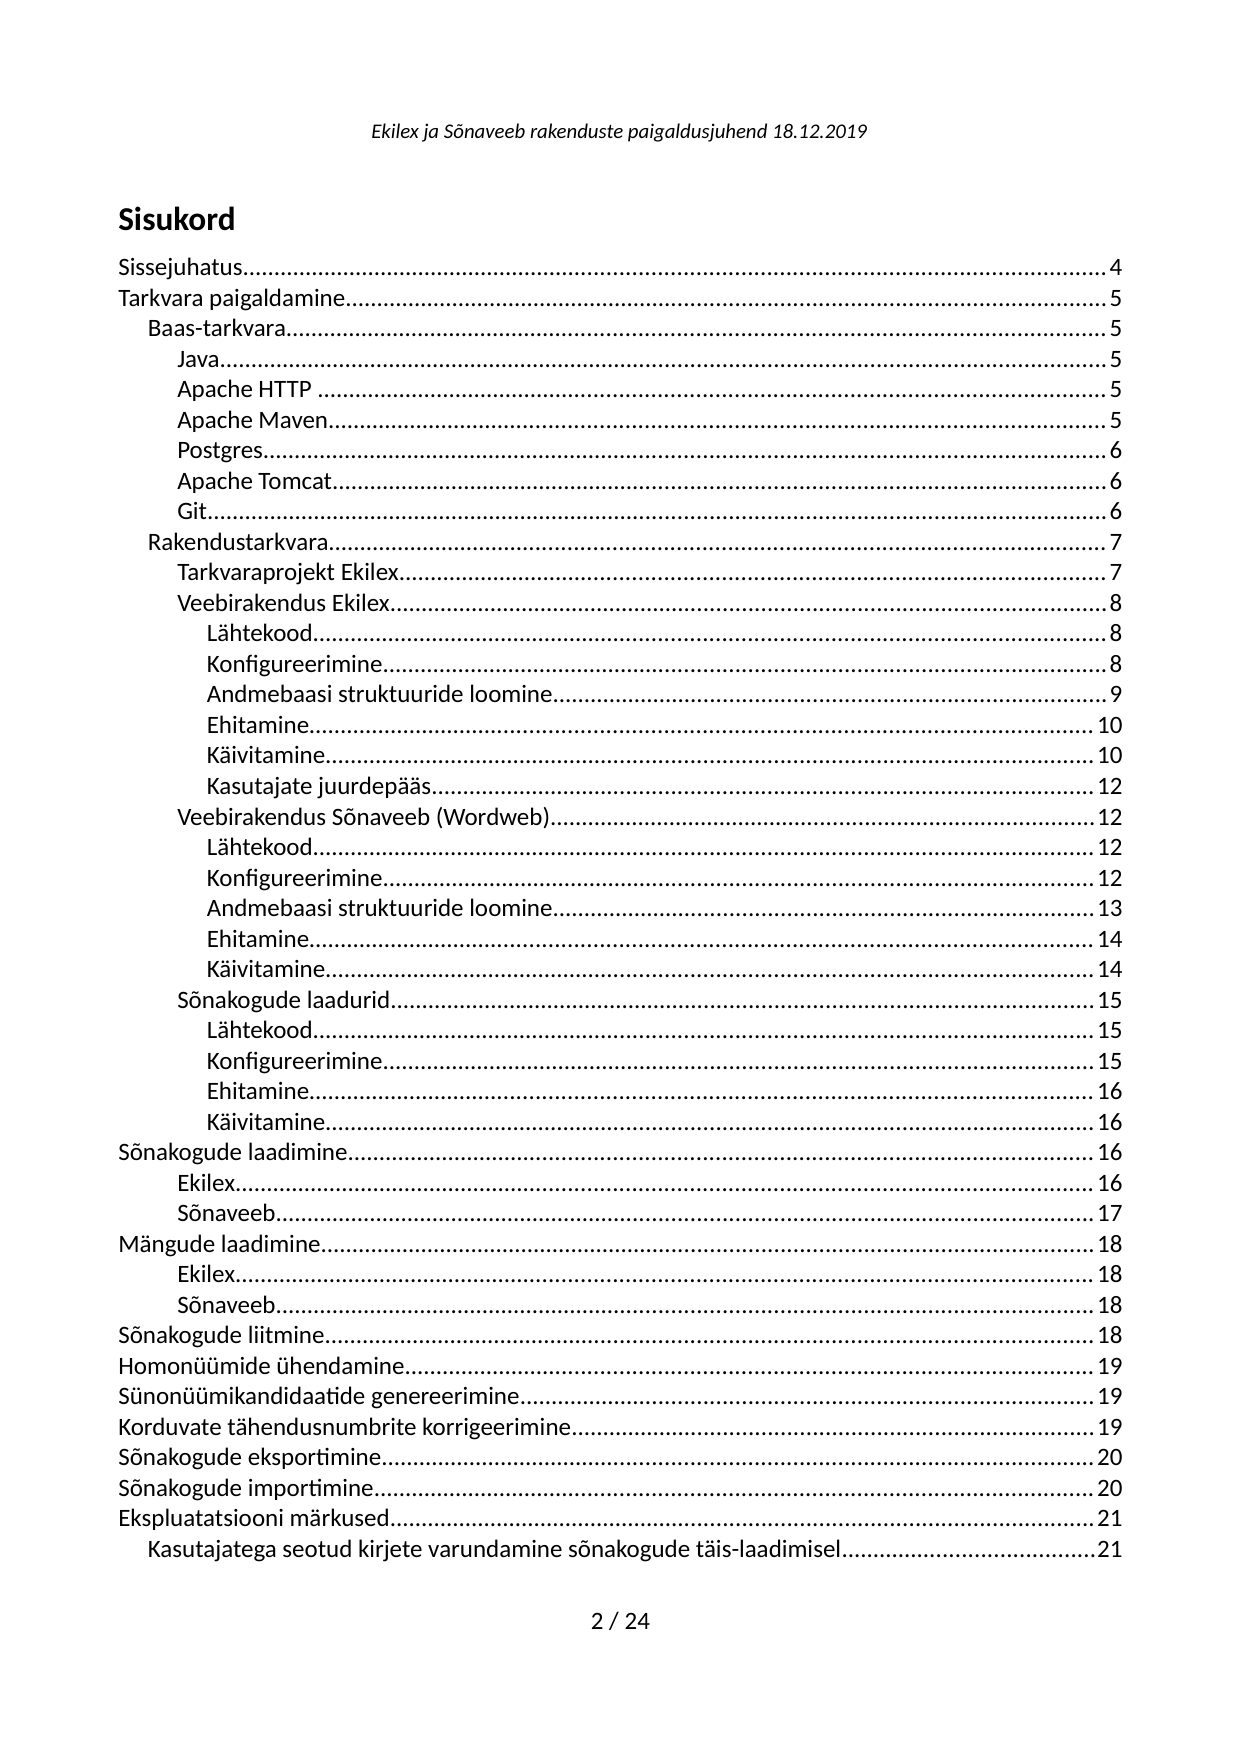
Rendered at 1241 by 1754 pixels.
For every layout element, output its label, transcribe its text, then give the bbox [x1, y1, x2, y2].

text Konfigureerimine 15 [207, 1045, 1122, 1075]
subtitle Sisukord [118, 198, 1122, 239]
text Sõnakogude liitmine 18 [118, 1319, 1122, 1350]
text Mängude laadimine 18 [118, 1228, 1122, 1258]
text Ekilex 18 [177, 1258, 1122, 1289]
text Apache Tomcat 6 [177, 465, 1122, 495]
text Veebirakendus Ekilex 8 [177, 587, 1122, 617]
text Korduvate tähendusnumbrite korrigeerimine 19 [118, 1411, 1122, 1442]
text Sõnakogude laadimine 16 [118, 1136, 1122, 1167]
text Veebirakendus Sõnaveeb (Wordweb) 12 [177, 801, 1122, 831]
text Ehitamine 10 [207, 709, 1122, 739]
text Sõnakogude laadurid 15 [177, 984, 1122, 1014]
text Sõnakogude importimine 20 [118, 1472, 1122, 1503]
text Baas-tarkvara 5 [148, 312, 1122, 343]
text Postgres 6 [177, 434, 1122, 465]
text Ehitamine 16 [207, 1075, 1122, 1106]
text Sõnakogude eksportimine 20 [118, 1442, 1122, 1472]
text Käivitamine 14 [207, 953, 1122, 984]
text Kasutajate juurdepääs 12 [207, 770, 1122, 801]
text Konfigureerimine 8 [207, 648, 1122, 678]
text Java 5 [177, 343, 1122, 373]
text Sünonüümikandidaatide genereerimine 19 [118, 1381, 1122, 1411]
text Andmebaasi struktuuride loomine 9 [207, 678, 1122, 709]
text Sõnaveeb 18 [177, 1289, 1122, 1319]
text Ehitamine 14 [207, 923, 1122, 953]
text Käivitamine 16 [207, 1106, 1122, 1136]
text Ekspluatatsiooni märkused 21 [118, 1503, 1122, 1533]
text Kasutajatega seotud kirjete varundamine sõnakogude täis-laadimisel 21 [148, 1533, 1122, 1564]
text Apache Maven 5 [177, 404, 1122, 434]
text Lähtekood 8 [207, 617, 1122, 648]
text Tarkvara paigaldamine 5 [118, 282, 1122, 312]
text Rakendustarkvara 7 [148, 526, 1122, 556]
text Tarkvaraprojekt Ekilex 7 [177, 556, 1122, 587]
text Apache HTTP 5 [177, 373, 1122, 404]
text Ekilex 16 [177, 1167, 1122, 1197]
text Andmebaasi struktuuride loomine 13 [207, 892, 1122, 923]
text Sõnaveeb 17 [177, 1197, 1122, 1228]
text Git 6 [177, 495, 1122, 526]
text Sissejuhatus 4 [118, 251, 1122, 282]
text Konfigureerimine 12 [207, 862, 1122, 892]
text Käivitamine 10 [207, 739, 1122, 770]
text Lähtekood 12 [207, 831, 1122, 862]
text Homonüümide ühendamine 19 [118, 1350, 1122, 1381]
text Lähtekood 15 [207, 1014, 1122, 1045]
